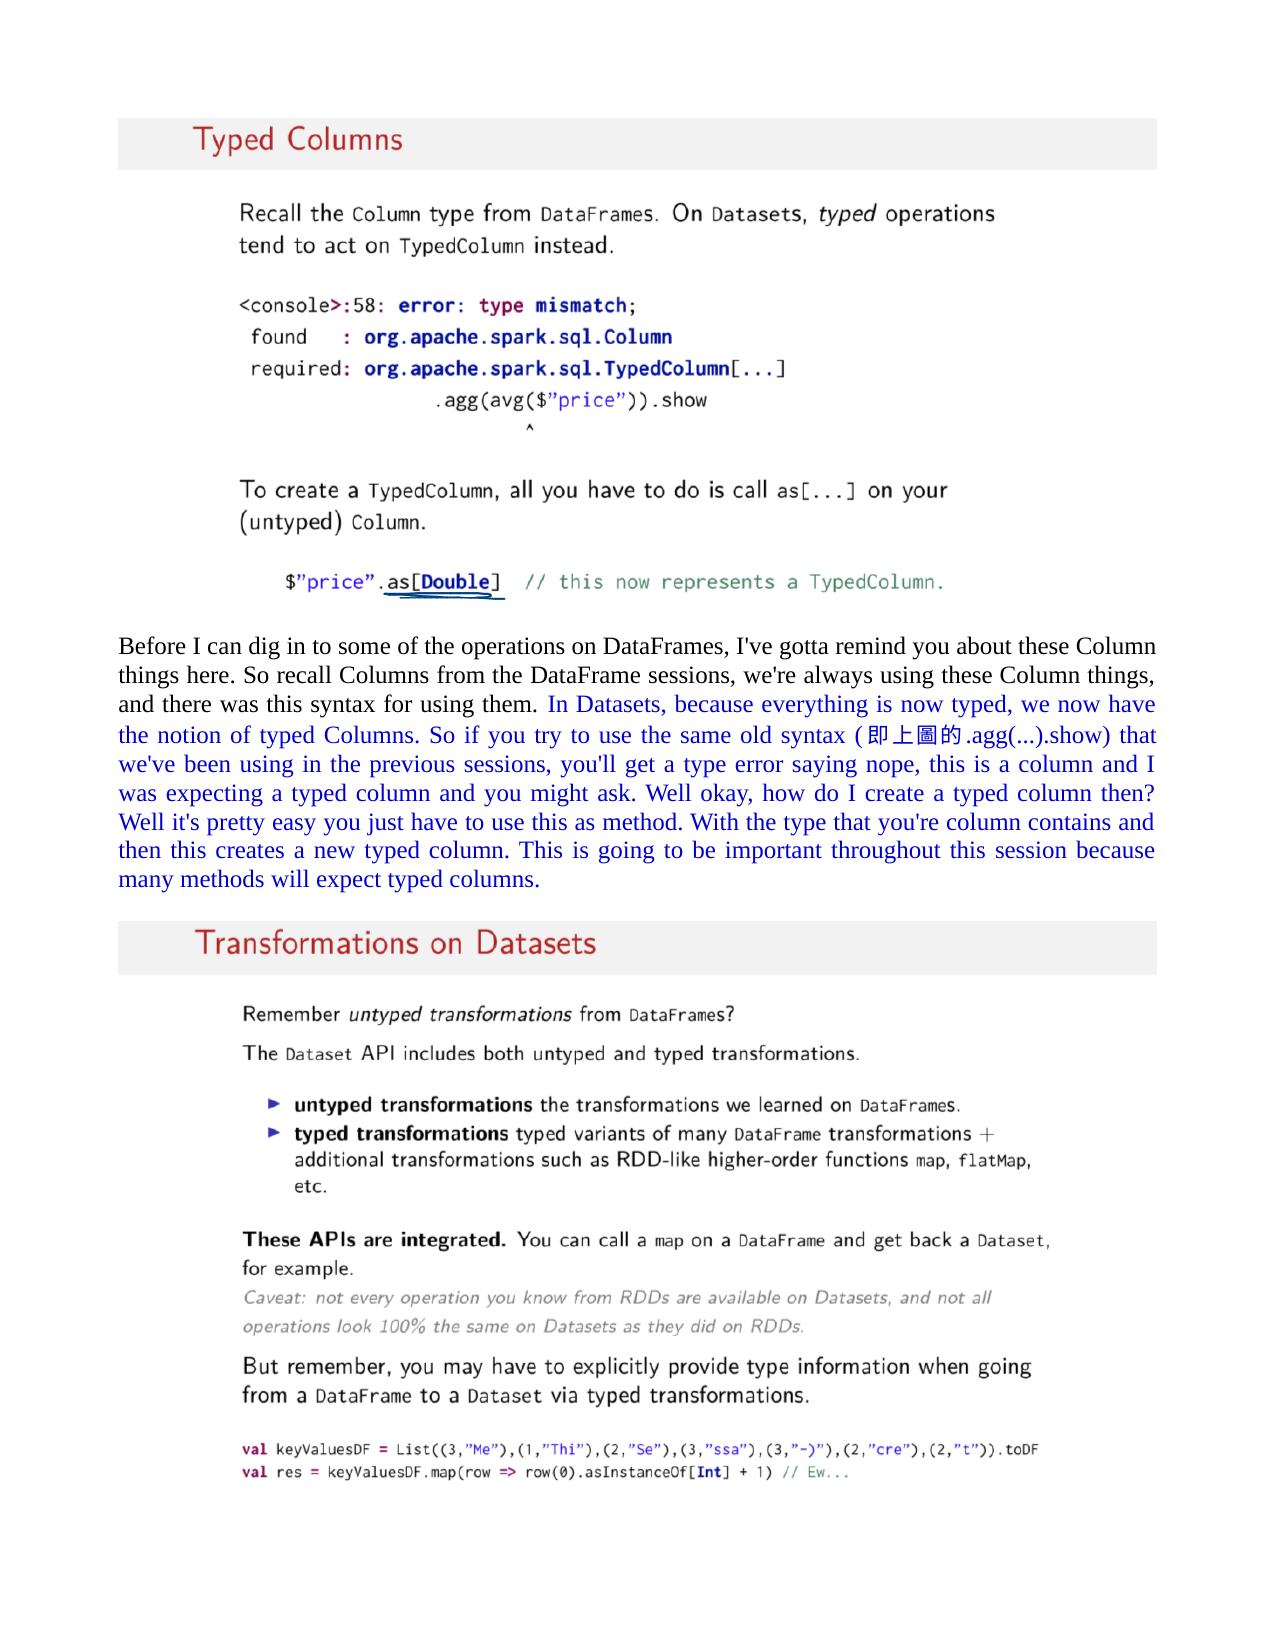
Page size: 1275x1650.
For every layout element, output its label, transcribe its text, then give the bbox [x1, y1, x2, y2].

picture [118, 921, 1157, 1487]
text Before I can dig in to some of the operations on DataFrames, I've gotta remind you about these Column things here. So recall Columns from the DataFrame sessions, we're always using these Column things, and there was this syntax for using them. In Datasets, because everything is now typed, we now have the notion of typed Columns. So if you try to use the same old syntax (即上圖的.agg(...).show) that we've been using in the previous sessions, you'll get a type error saying nope, this is a column and I was expecting a typed column and you might ask. Well okay, how do I create a typed column then? Well it's pretty easy you just have to use this as method. With the type that you're column contains and then this creates a new typed column. This is going to be important throughout this session because many methods will expect typed columns. [118, 631, 1157, 893]
picture [118, 118, 1157, 603]
